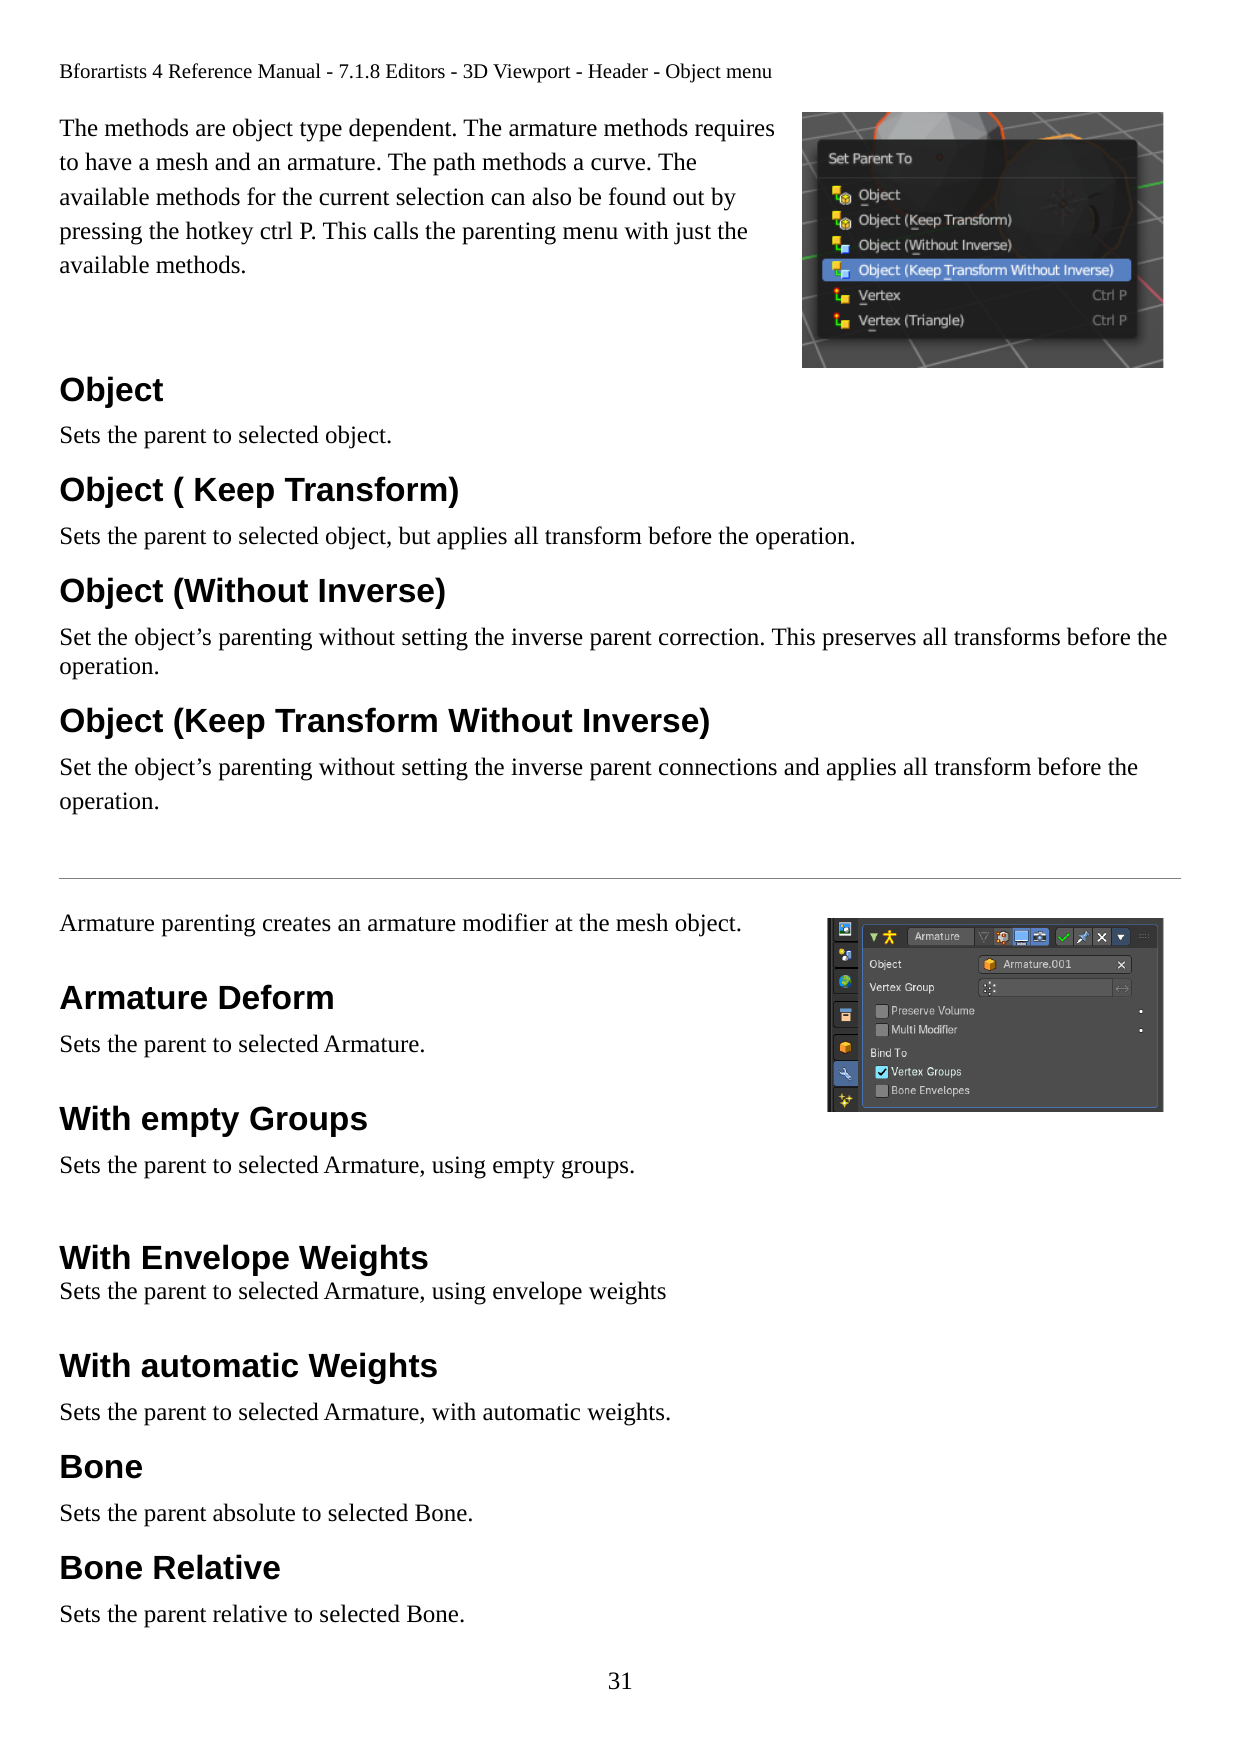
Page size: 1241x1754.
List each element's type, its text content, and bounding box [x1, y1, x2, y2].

text Sets the parent to selected object, but applies all transform before the operation. [59, 521, 1181, 550]
text Sets the parent relative to selected Bone. [59, 1599, 1181, 1628]
text Sets the parent to selected object. [59, 421, 1181, 449]
picture [827, 918, 1164, 1112]
text With Envelope Weights [59, 1238, 1181, 1276]
text Sets the parent to selected Armature, using envelope weights [59, 1276, 1181, 1305]
subtitle Object ( Keep Transform) [59, 470, 1181, 509]
subtitle Bone [59, 1447, 1181, 1486]
picture [802, 112, 1164, 368]
subtitle Bone Relative [59, 1548, 1181, 1586]
subtitle Object (Keep Transform Without Inverse) [59, 700, 1181, 739]
text Sets the parent to selected Armature. [59, 1029, 827, 1058]
text Set the object’s parenting without setting the inverse parent connections and applies all transform before the operation. [59, 752, 1181, 815]
subtitle Object (Without Inverse) [59, 571, 1181, 609]
text The methods are object type dependent. The armature methods requires to have a mesh and an armature. The path methods a curve. The available methods for the current selection can also be found out by pressing the hotkey ctrl P. This calls the parenting menu with just the available methods. [59, 113, 802, 279]
text Sets the parent to selected Armature, using empty groups. [59, 1150, 1181, 1179]
subtitle Armature Deform [59, 978, 827, 1017]
text Sets the parent absolute to selected Bone. [59, 1498, 1181, 1527]
subtitle With empty Groups [59, 1099, 1181, 1138]
text Armature parenting creates an armature modifier at the mesh object. [59, 908, 1181, 937]
subtitle With automatic Weights [59, 1346, 1181, 1385]
subtitle Object [59, 369, 1181, 408]
text Sets the parent to selected Armature, with automatic weights. [59, 1397, 1181, 1426]
subtitle [1164, 978, 1181, 1017]
text Set the object’s parenting without setting the inverse parent correction. This preserves all transforms before the operation. [59, 622, 1181, 679]
